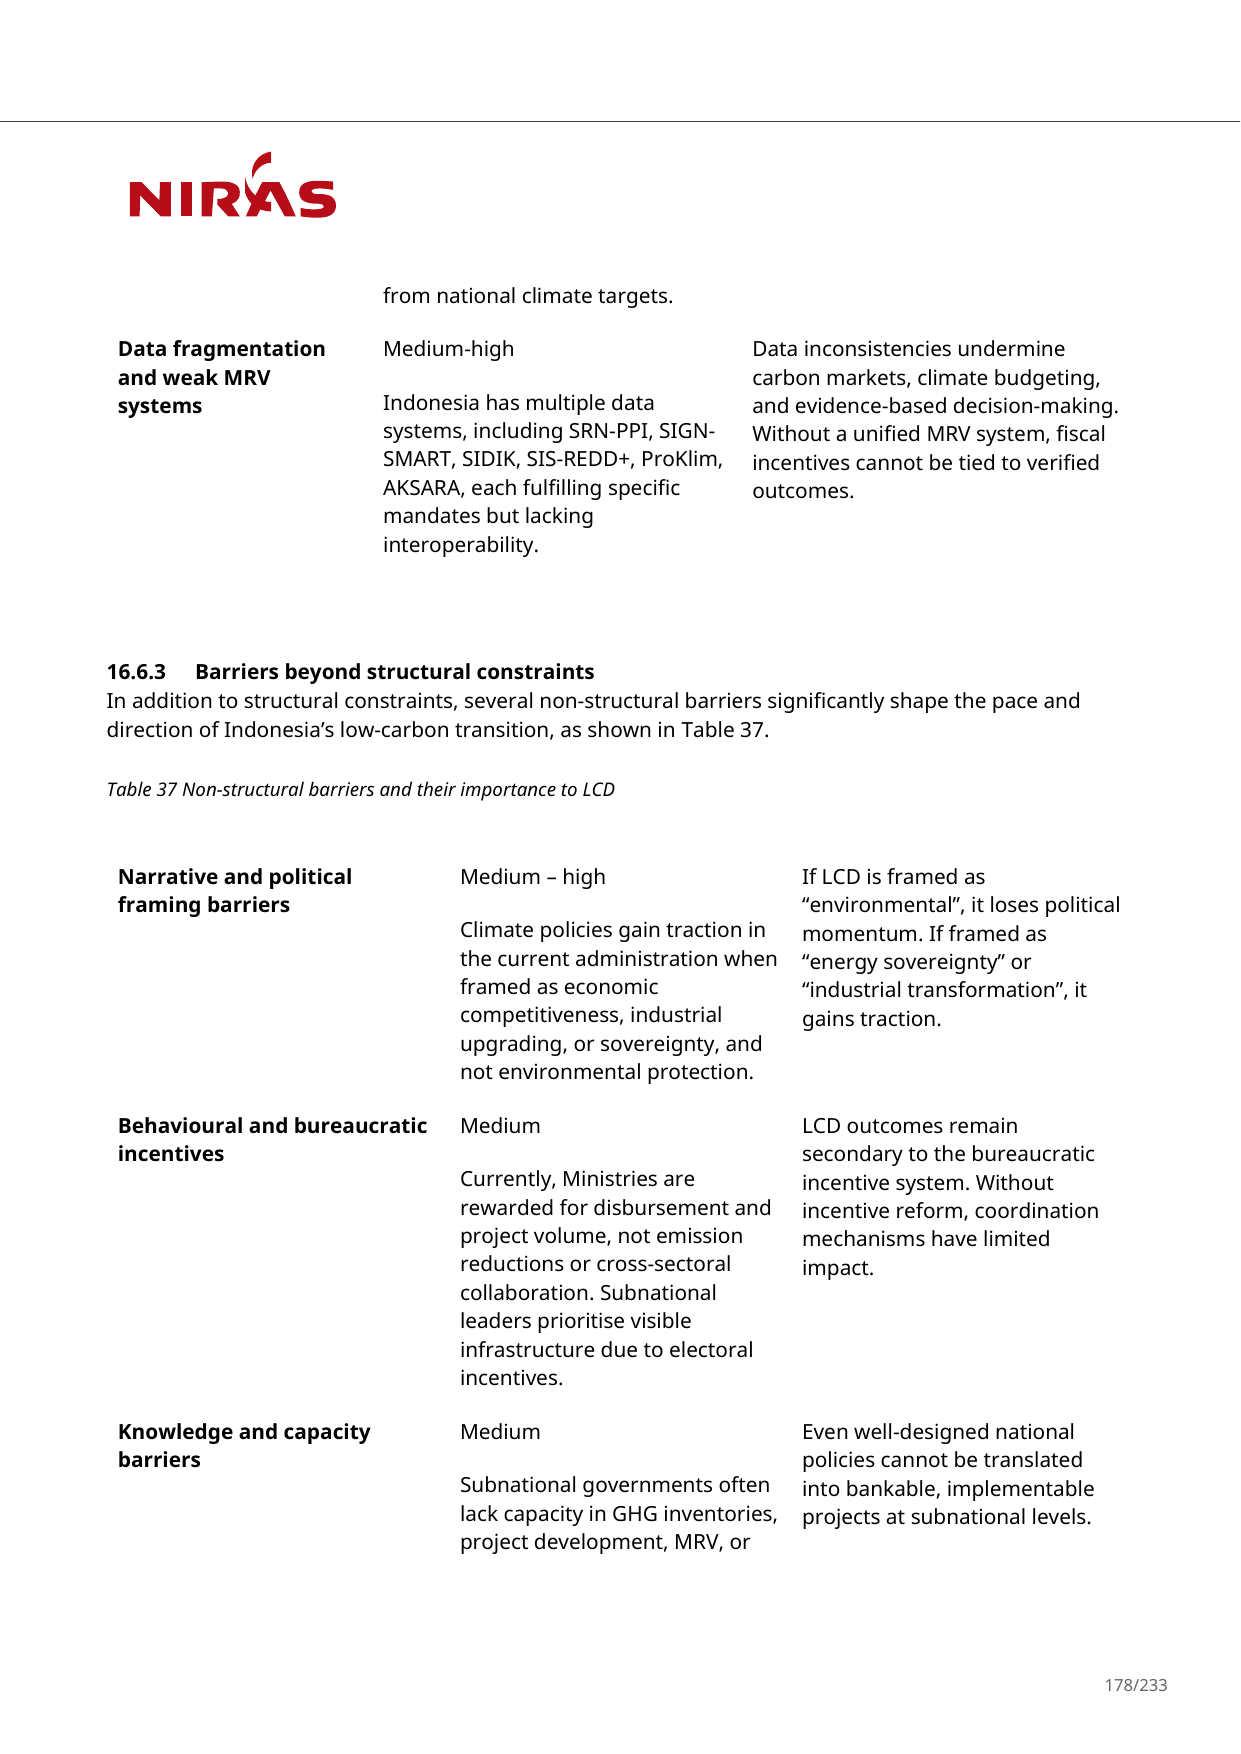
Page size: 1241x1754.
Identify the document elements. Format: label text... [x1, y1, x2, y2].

text Table 37 Non-structural barriers and their importance to LCD [106, 775, 1134, 802]
table_cell Knowledge and capacity barriers [106, 1417, 448, 1556]
table_cell Even well-designed national policies cannot be translated into bankable, implementable projects at subnational levels. [791, 1417, 1133, 1556]
table_cell [741, 281, 1133, 334]
table_header Non-structural barrier [106, 808, 448, 862]
table_cell [106, 281, 372, 334]
subtitle Barriers beyond structural constraints [106, 656, 1134, 685]
table_cell Narrative and political framing barriers [106, 862, 448, 1111]
table_cell LCD outcomes remain secondary to the bureaucratic incentive system. Without incentive reform, coordination mechanisms have limited impact. [791, 1111, 1133, 1417]
table_header Why it matters [791, 808, 1133, 862]
table_cell Medium – high Climate policies gain traction in the current administration when framed as economic competitiveness, industrial upgrading, or sovereignty, and not environmental protection. [449, 862, 791, 1111]
table_cell Medium Subnational governments often lack capacity in GHG inventories, project development, MRV, or [449, 1417, 791, 1556]
table_cell Medium Currently, Ministries are rewarded for disbursement and project volume, not emission reductions or cross-sectoral collaboration. Subnational leaders prioritise visible infrastructure due to electoral incentives. [449, 1111, 791, 1417]
table_header Criticality [449, 808, 791, 862]
table_cell from national climate targets. [372, 281, 741, 334]
table_cell Data inconsistencies undermine carbon markets, climate budgeting, and evidence-based decision-making. Without a unified MRV system, fiscal incentives cannot be tied to verified outcomes. [741, 334, 1133, 583]
table_cell Behavioural and bureaucratic incentives [106, 1111, 448, 1417]
text In addition to structural constraints, several non-structural barriers significantly shape the pace and direction of Indonesia’s low-carbon transition, as shown in Table 37. [106, 685, 1134, 744]
table_cell Medium-high Indonesia has multiple data systems, including SRN-PPI, SIGN-SMART, SIDIK, SIS-REDD+, ProKlim, AKSARA, each fulfilling specific mandates but lacking interoperability. [372, 334, 741, 583]
table_cell Data fragmentation and weak MRV systems [106, 334, 372, 583]
table_cell If LCD is framed as “environmental”, it loses political momentum. If framed as “energy sovereignty” or “industrial transformation”, it gains traction. [791, 862, 1133, 1111]
